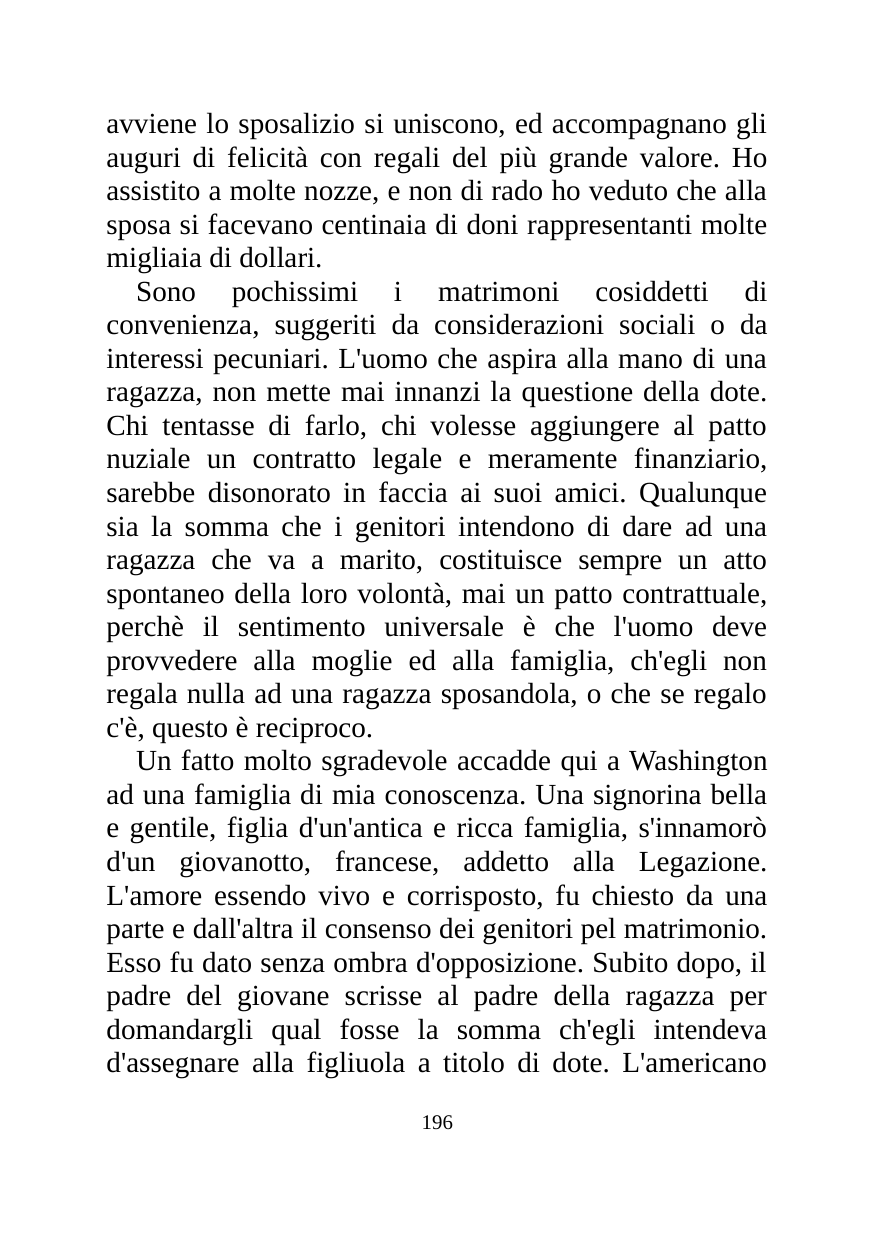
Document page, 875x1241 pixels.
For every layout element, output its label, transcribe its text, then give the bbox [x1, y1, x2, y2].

text Sono pochissimi i matrimoni cosiddetti di convenienza, suggeriti da considerazioni sociali o da interessi pecuniari. L'uomo che aspira alla mano di una ragazza, non mette mai innanzi la questione della dote. Chi tentasse di farlo, chi volesse aggiungere al patto nuziale un contratto legale e meramente finanziario, sarebbe disonorato in faccia ai suoi amici. Qualunque sia la somma che i genitori intendono di dare ad una ragazza che va a marito, costituisce sempre un atto spontaneo della loro volontà, mai un patto contrattuale, perchè il sentimento universale è che l'uomo deve provvedere alla moglie ed alla famiglia, ch'egli non regala nulla ad una ragazza sposandola, o che se regalo c'è, questo è reciproco. [106, 274, 768, 743]
text avviene lo sposalizio si uniscono, ed accompagnano gli auguri di felicità con regali del più grande valore. Ho assistito a molte nozze, e non di rado ho veduto che alla sposa si facevano centinaia di doni rappresentanti molte migliaia di dollari. [106, 106, 768, 274]
text Un fatto molto sgradevole accadde qui a Washington ad una famiglia di mia conoscenza. Una signorina bella e gentile, figlia d'un'antica e ricca famiglia, s'innamorò d'un giovanotto, francese, addetto alla Legazione. L'amore essendo vivo e corrisposto, fu chiesto da una parte e dall'altra il consenso dei genitori pel matrimonio. Esso fu dato senza ombra d'opposizione. Subito dopo, il padre del giovane scrisse al padre della ragazza per domandargli qual fosse la somma ch'egli intendeva d'assegnare alla figliuola a titolo di dote. L'americano [106, 743, 768, 1079]
